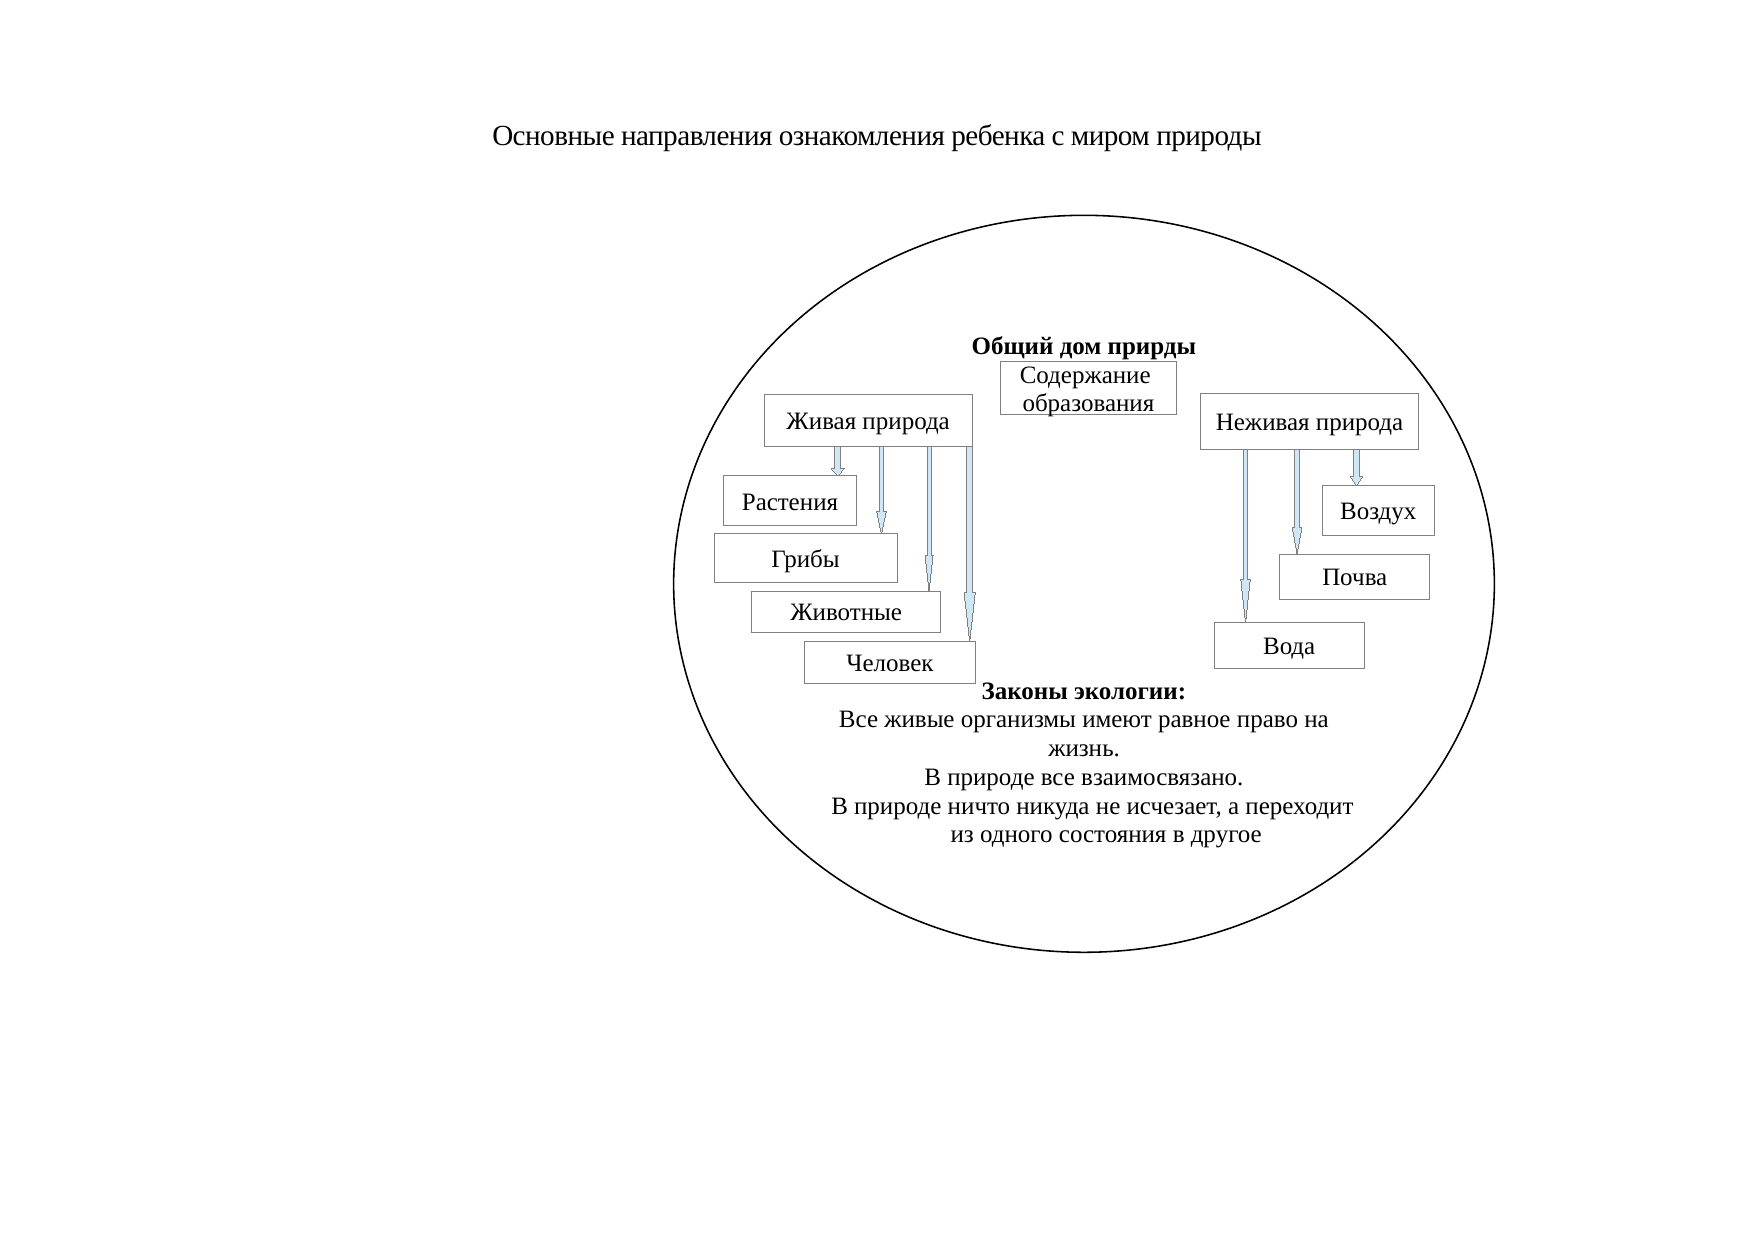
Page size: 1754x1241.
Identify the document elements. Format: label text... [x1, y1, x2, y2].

text Основные направления ознакомления ребенка с миром природы [118, 118, 1636, 152]
